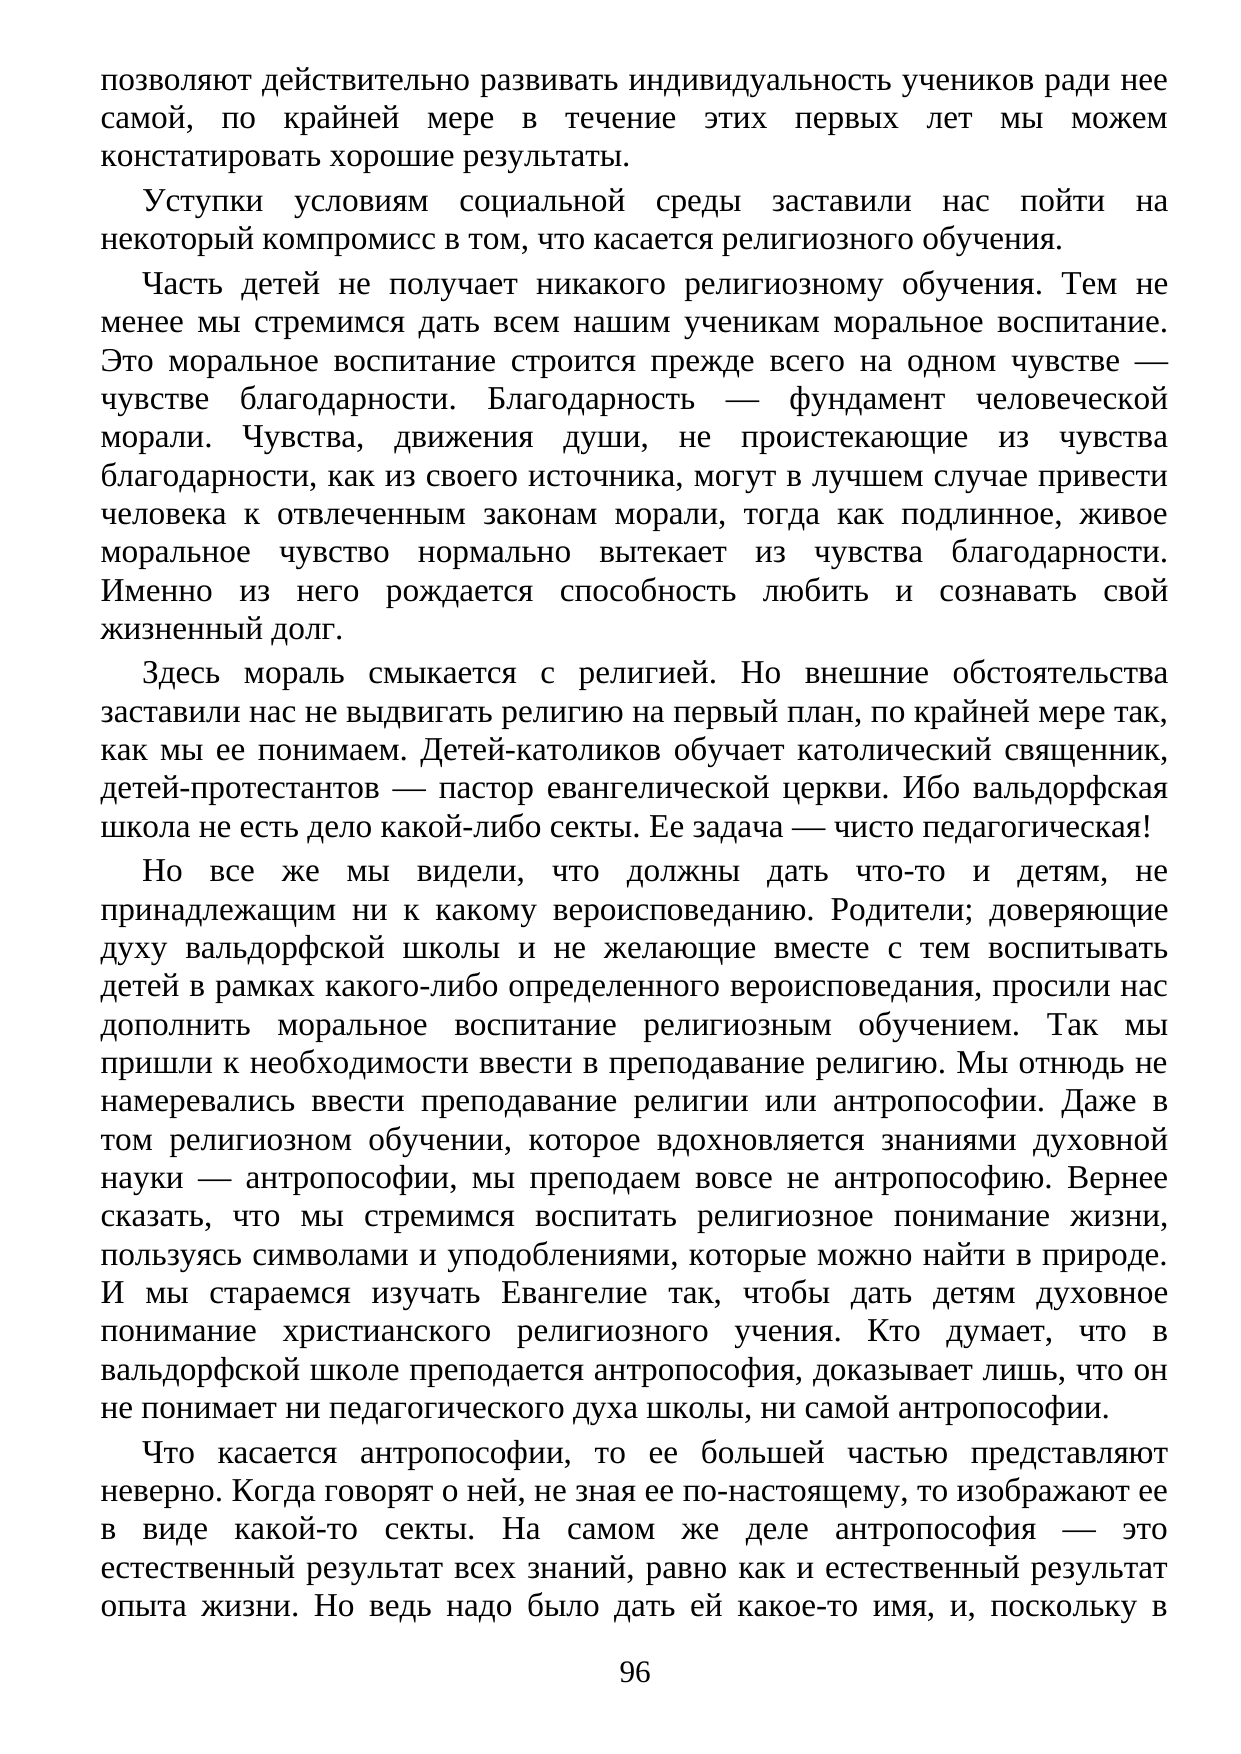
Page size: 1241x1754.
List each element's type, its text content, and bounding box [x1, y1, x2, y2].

text Здесь мораль смыкается с религией. Но внешние обстоятельства заставили нас не выдвигать религию на первый план, по крайней мере так, как мы ее понимаем. Детей-католиков обучает католический священник, детей-протестантов — пастор евангелической церкви. Ибо вальдорфская школа не есть дело какой-либо секты. Ее задача — чисто педагогическая! [100, 653, 1169, 844]
text Что касается антропософии, то ее большей частью представляют неверно. Когда говорят о ней, не зная ее по-настоящему, то изображают ее в виде какой-то секты. На самом же деле антропософия — это естественный результат всех знаний, равно как и естественный результат опыта жизни. Но ведь надо было дать ей какое-то имя, и, поскольку в [100, 1432, 1169, 1624]
text позволяют действительно развивать индивидуальность учеников ради нее самой, по крайней мере в течение этих первых лет мы можем констатировать хорошие результаты. [100, 59, 1169, 174]
text Часть детей не получает никакого религиозному обучения. Тем не менее мы стремимся дать всем нашим ученикам моральное воспитание. Это моральное воспитание строится прежде всего на одном чувстве — чувстве благодарности. Благодарность — фундамент человеческой морали. Чувства, движения души, не проистекающие из чувства благодарности, как из своего источника, могут в лучшем случае привести человека к отвлеченным законам морали, тогда как подлинное, живое моральное чувство нормально вытекает из чувства благодарности. Именно из него рождается способность любить и сознавать свой жизненный долг. [100, 263, 1169, 647]
text Но все же мы видели, что должны дать что-то и детям, не принадлежащим ни к какому вероисповеданию. Родители; доверяющие духу вальдорфской школы и не желающие вместе с тем воспитывать детей в рамках какого-либо определенного вероисповедания, просили нас дополнить моральное воспитание религиозным обучением. Так мы пришли к необходимости ввести в преподавание религию. Мы отнюдь не намеревались ввести преподавание религии или антропософии. Даже в том религиозном обучении, которое вдохновляется знаниями духовной науки — антропософии, мы преподаем вовсе не антропософию. Вернее сказать, что мы стремимся воспитать религиозное понимание жизни, пользуясь символами и уподоблениями, которые можно найти в природе. И мы стараемся изучать Евангелие так, чтобы дать детям духовное понимание христианского религиозного учения. Кто думает, что в вальдорфской школе преподается антропософия, доказывает лишь, что он не понимает ни педагогического духа школы, ни самой антропософии. [100, 851, 1169, 1426]
text Уступки условиям социальной среды заставили нас пойти на некоторый компромисс в том, что касается религиозного обучения. [100, 180, 1169, 257]
